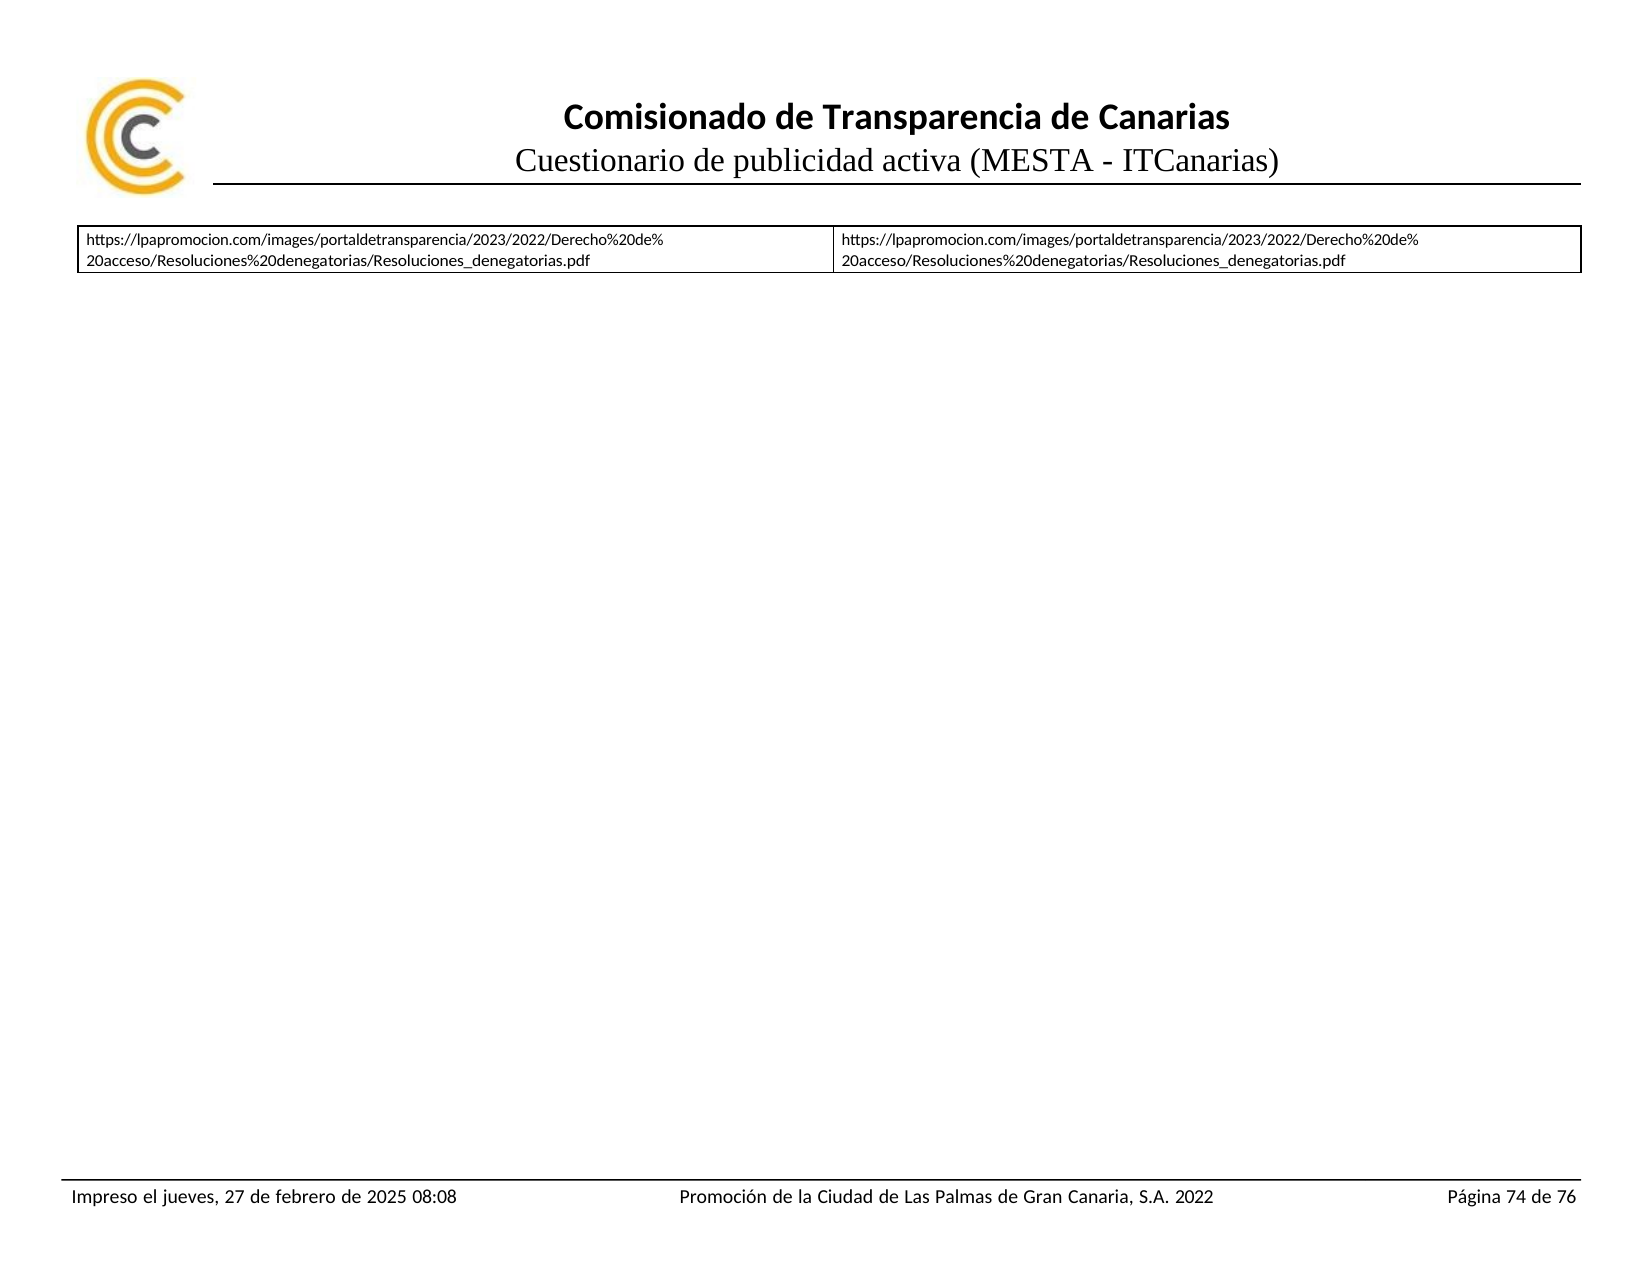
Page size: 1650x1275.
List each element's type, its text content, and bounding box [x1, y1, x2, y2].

table_cell https://lpapromocion.com/images/portaldetransparencia/2023/2022/Derecho%20de% 20acceso/Resoluciones%20denegatorias/Resoluciones_denegatorias.pdf [834, 227, 1580, 272]
table_cell https://lpapromocion.com/images/portaldetransparencia/2023/2022/Derecho%20de% 20acceso/Resoluciones%20denegatorias/Resoluciones_denegatorias.pdf [79, 227, 833, 272]
